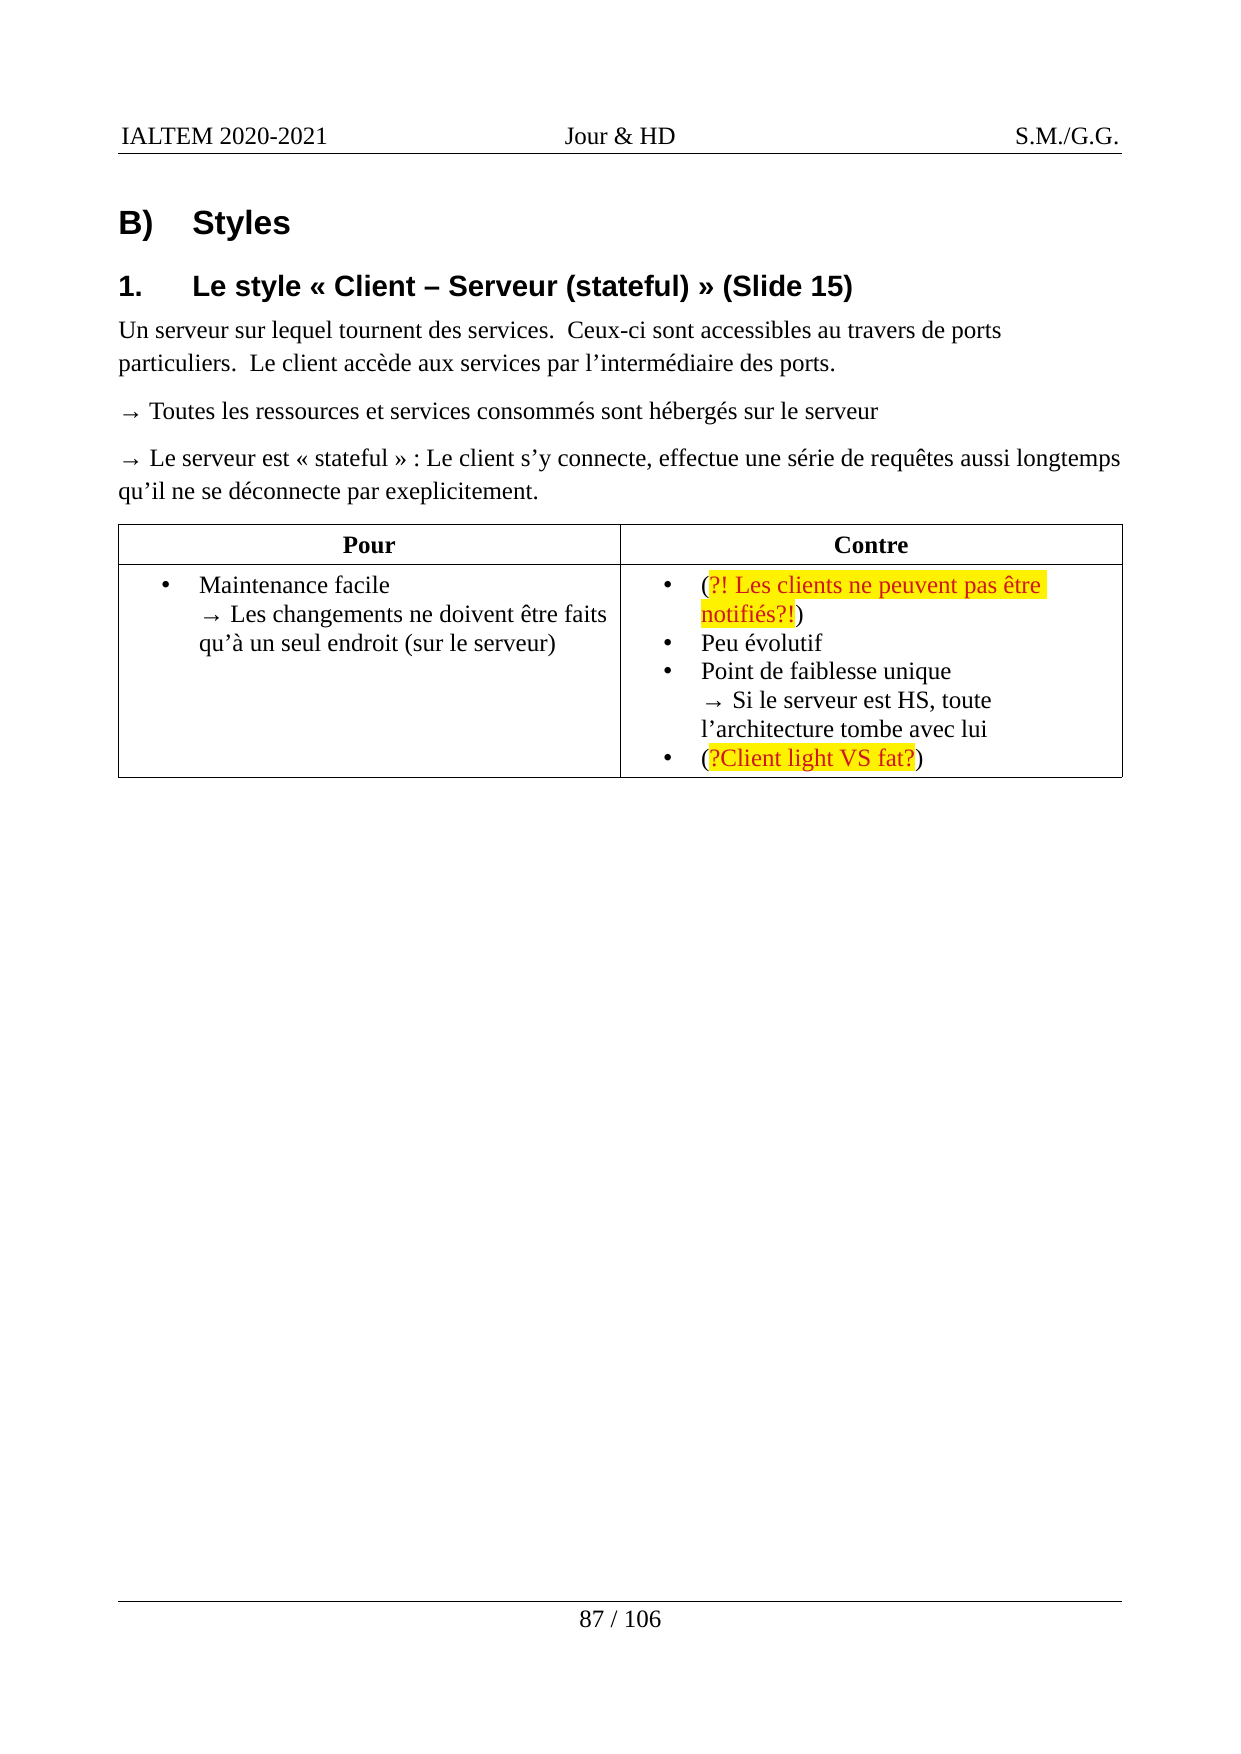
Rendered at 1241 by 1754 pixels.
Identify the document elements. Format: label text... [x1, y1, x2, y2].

text Un serveur sur lequel tournent des services. Ceux-ci sont accessibles au travers de ports particuliers. Le client accède aux services par l’intermédiaire des ports. [118, 315, 1122, 377]
table_header Contre [621, 525, 1122, 564]
subtitle Le style « Client – Serveur (stateful) » (Slide 15) [118, 269, 1122, 303]
table_cell Maintenance facile → Les changements ne doivent être faits qu’à un seul endroit (sur le serveur) [119, 565, 620, 777]
text → Le serveur est « stateful » : Le client s’y connecte, effectue une série de requêtes aussi longtemps qu’il ne se déconnecte par exeplicitement. [118, 443, 1122, 505]
subtitle Styles [118, 203, 1122, 242]
table_header Pour [119, 525, 620, 564]
table_cell (?! Les clients ne peuvent pas être notifiés?!) Peu évolutif Point de faiblesse unique → Si le serveur est HS, toute l’architecture tombe avec lui (?Client light VS fat?) [621, 565, 1122, 777]
text → Toutes les ressources et services consommés sont hébergés sur le serveur [118, 396, 1122, 424]
